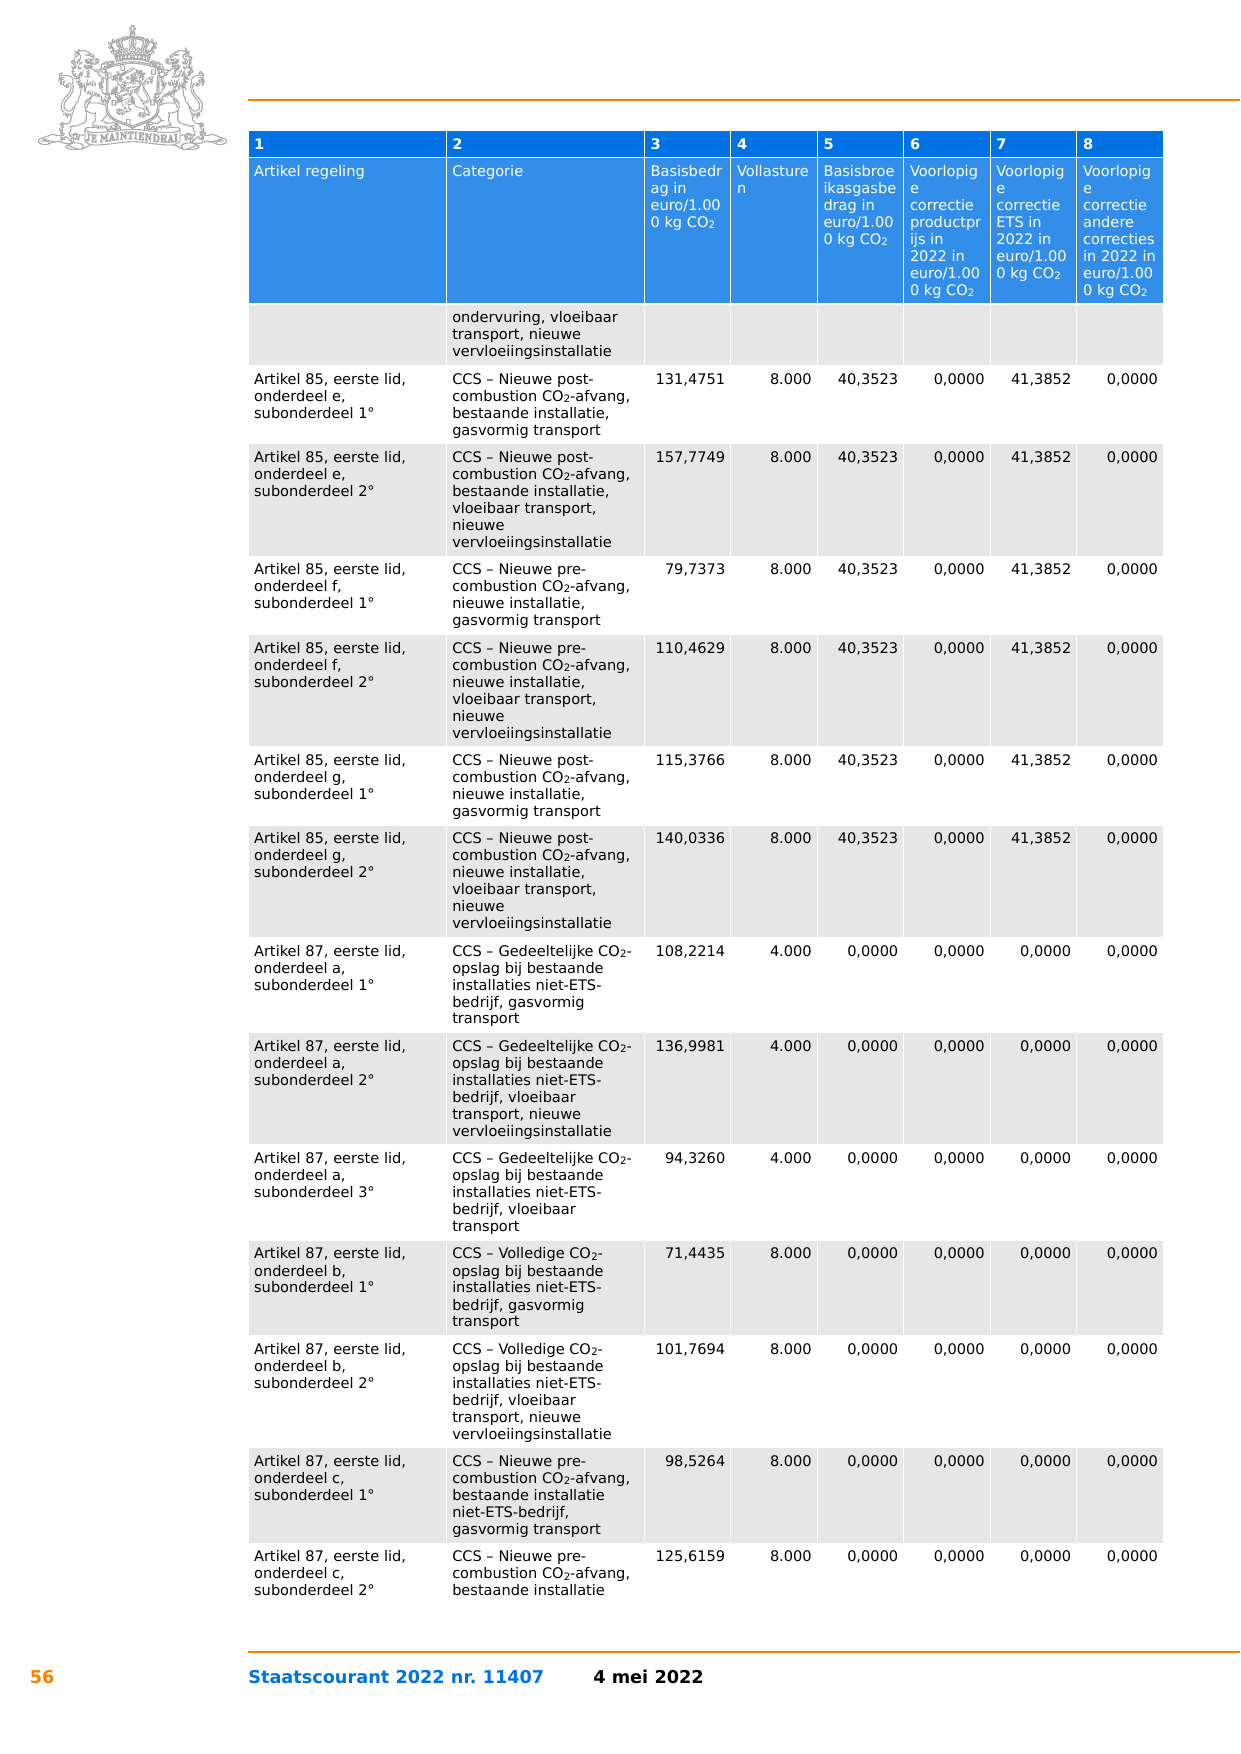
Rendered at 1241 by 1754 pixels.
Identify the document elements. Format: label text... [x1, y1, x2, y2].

table_cell Artikel 85, eerste lid, onderdeel g, subonderdeel 1° [249, 747, 446, 824]
table_cell CCS – Nieuwe pre-combustion CO2-afvang, nieuwe installatie, gasvormig transport [447, 557, 644, 634]
table_cell 8.000 [731, 557, 817, 634]
table_cell 4.000 [731, 938, 817, 1032]
table_cell [1077, 305, 1163, 365]
table_cell CCS – Volledige CO2-opslag bij bestaande installaties niet-ETS-bedrijf, gasvormig transport [447, 1241, 644, 1335]
table_cell 0,0000 [991, 1241, 1076, 1335]
table_cell 125,6159 [645, 1544, 730, 1604]
table_cell [818, 305, 903, 365]
table_cell 41,3852 [991, 826, 1076, 937]
table_cell 0,0000 [991, 938, 1076, 1032]
table_header 3 [645, 131, 730, 157]
table_cell Artikel 85, eerste lid, onderdeel g, subonderdeel 2° [249, 826, 446, 937]
table_cell 0,0000 [991, 1033, 1076, 1144]
table_header 4 [731, 131, 817, 157]
table_cell [249, 305, 446, 365]
table_cell 0,0000 [1077, 938, 1163, 1032]
table_cell 0,0000 [1077, 1544, 1163, 1604]
table_cell Artikel 85, eerste lid, onderdeel e, subonderdeel 2° [249, 444, 446, 556]
table_cell 108,2214 [645, 938, 730, 1032]
table_header 1 [249, 131, 446, 157]
table_cell Voorlopige correctie andere correcties in 2022 in euro/1.000 kg CO2 [1077, 158, 1163, 303]
table_cell 8.000 [731, 1241, 817, 1335]
table_cell 40,3523 [818, 366, 903, 443]
table_cell 98,5264 [645, 1448, 730, 1543]
table_cell 71,4435 [645, 1241, 730, 1335]
table_header 2 [447, 131, 644, 157]
table_cell Voorlopige correctie productprijs in 2022 in euro/1.000 kg CO2 [904, 158, 990, 303]
table_cell [645, 305, 730, 365]
table_cell 0,0000 [818, 1241, 903, 1335]
table_cell 0,0000 [904, 635, 990, 746]
table_cell 79,7373 [645, 557, 730, 634]
table_cell Artikel 87, eerste lid, onderdeel a, subonderdeel 2° [249, 1033, 446, 1144]
table_cell 0,0000 [904, 938, 990, 1032]
table_cell Artikel 87, eerste lid, onderdeel c, subonderdeel 2° [249, 1544, 446, 1604]
table_cell 0,0000 [1077, 747, 1163, 824]
picture [38, 25, 227, 150]
table_cell Vollasturen [731, 158, 817, 303]
table_cell 0,0000 [991, 1336, 1076, 1447]
table_cell 0,0000 [991, 1544, 1076, 1604]
table_cell ondervuring, vloeibaar transport, nieuwe vervloeiingsinstallatie [447, 305, 644, 365]
table_cell 4.000 [731, 1145, 817, 1240]
table_cell 8.000 [731, 1544, 817, 1604]
table_cell [991, 305, 1076, 365]
table_cell 40,3523 [818, 826, 903, 937]
table_cell CCS – Nieuwe post-combustion CO2-afvang, bestaande installatie, vloeibaar transport, nieuwe vervloeiingsinstallatie [447, 444, 644, 556]
table_cell 0,0000 [818, 1145, 903, 1240]
table_cell 8.000 [731, 635, 817, 746]
table_cell 0,0000 [904, 1145, 990, 1240]
table_cell CCS – Nieuwe post-combustion CO2-afvang, bestaande installatie, gasvormig transport [447, 366, 644, 443]
table_cell 0,0000 [818, 938, 903, 1032]
table_cell Artikel 87, eerste lid, onderdeel b, subonderdeel 2° [249, 1336, 446, 1447]
table_cell 136,9981 [645, 1033, 730, 1144]
table_cell 0,0000 [904, 1448, 990, 1543]
table_cell 41,3852 [991, 557, 1076, 634]
table_cell 0,0000 [1077, 1448, 1163, 1543]
table_cell 0,0000 [818, 1336, 903, 1447]
table_cell Basisbedrag in euro/1.000 kg CO2 [645, 158, 730, 303]
table_cell 157,7749 [645, 444, 730, 556]
table_cell 94,3260 [645, 1145, 730, 1240]
table_cell 8.000 [731, 366, 817, 443]
table_header 8 [1077, 131, 1163, 157]
table_cell 8.000 [731, 747, 817, 824]
table_header 6 [904, 131, 990, 157]
table_cell 0,0000 [904, 826, 990, 937]
table_cell CCS – Gedeeltelijke CO2-opslag bij bestaande installaties niet-ETS-bedrijf, vloeibaar transport [447, 1145, 644, 1240]
table_cell 4.000 [731, 1033, 817, 1144]
table_cell Artikel 85, eerste lid, onderdeel f, subonderdeel 2° [249, 635, 446, 746]
table_cell CCS – Volledige CO2-opslag bij bestaande installaties niet-ETS-bedrijf, vloeibaar transport, nieuwe vervloeiingsinstallatie [447, 1336, 644, 1447]
table_cell 131,4751 [645, 366, 730, 443]
table_cell 0,0000 [1077, 1145, 1163, 1240]
table_cell Artikel 85, eerste lid, onderdeel e, subonderdeel 1° [249, 366, 446, 443]
table_header 7 [991, 131, 1076, 157]
table_cell 0,0000 [904, 1241, 990, 1335]
table_cell 0,0000 [1077, 1033, 1163, 1144]
table_cell 110,4629 [645, 635, 730, 746]
table_cell Artikel 87, eerste lid, onderdeel a, subonderdeel 1° [249, 938, 446, 1032]
table_cell CCS – Nieuwe pre-combustion CO2-afvang, bestaande installatie [447, 1544, 644, 1604]
table_cell 0,0000 [904, 1033, 990, 1144]
table_cell 0,0000 [1077, 444, 1163, 556]
table_cell 115,3766 [645, 747, 730, 824]
table_cell Artikel 87, eerste lid, onderdeel c, subonderdeel 1° [249, 1448, 446, 1543]
table_cell 40,3523 [818, 557, 903, 634]
table_cell 0,0000 [904, 1336, 990, 1447]
table_cell 41,3852 [991, 635, 1076, 746]
table_cell [731, 305, 817, 365]
table_cell 40,3523 [818, 444, 903, 556]
table_cell 40,3523 [818, 747, 903, 824]
table_cell 41,3852 [991, 747, 1076, 824]
table_cell Artikel 87, eerste lid, onderdeel b, subonderdeel 1° [249, 1241, 446, 1335]
table_cell Voorlopige correctie ETS in 2022 in euro/1.000 kg CO2 [991, 158, 1076, 303]
table_cell Artikel 87, eerste lid, onderdeel a, subonderdeel 3° [249, 1145, 446, 1240]
table_cell 0,0000 [904, 747, 990, 824]
table_cell 0,0000 [1077, 635, 1163, 746]
table_cell 40,3523 [818, 635, 903, 746]
table_cell 0,0000 [904, 1544, 990, 1604]
table_cell CCS – Nieuwe pre-combustion CO2-afvang, bestaande installatie niet-ETS-bedrijf, gasvormig transport [447, 1448, 644, 1543]
table_cell CCS – Nieuwe post-combustion CO2-afvang, nieuwe installatie, gasvormig transport [447, 747, 644, 824]
table_cell Categorie [447, 158, 644, 303]
table_cell 101,7694 [645, 1336, 730, 1447]
table_cell 0,0000 [1077, 1241, 1163, 1335]
table_cell CCS – Nieuwe post-combustion CO2-afvang, nieuwe installatie, vloeibaar transport, nieuwe vervloeiingsinstallatie [447, 826, 644, 937]
table_cell 0,0000 [818, 1033, 903, 1144]
table_cell 0,0000 [904, 366, 990, 443]
table_cell 41,3852 [991, 366, 1076, 443]
table_cell 0,0000 [991, 1448, 1076, 1543]
table_cell CCS – Nieuwe pre-combustion CO2-afvang, nieuwe installatie, vloeibaar transport, nieuwe vervloeiingsinstallatie [447, 635, 644, 746]
table_cell 0,0000 [1077, 826, 1163, 937]
table_cell 8.000 [731, 1448, 817, 1543]
table_cell 0,0000 [991, 1145, 1076, 1240]
table_cell 8.000 [731, 1336, 817, 1447]
table_cell Artikel regeling [249, 158, 446, 303]
table_cell 0,0000 [1077, 1336, 1163, 1447]
table_cell 0,0000 [904, 557, 990, 634]
table_header 5 [818, 131, 903, 157]
table_cell 0,0000 [904, 444, 990, 556]
table_cell CCS – Gedeeltelijke CO2-opslag bij bestaande installaties niet-ETS-bedrijf, gasvormig transport [447, 938, 644, 1032]
table_cell 0,0000 [818, 1544, 903, 1604]
table_cell 0,0000 [1077, 366, 1163, 443]
table_cell CCS – Gedeeltelijke CO2-opslag bij bestaande installaties niet-ETS-bedrijf, vloeibaar transport, nieuwe vervloeiingsinstallatie [447, 1033, 644, 1144]
table_cell [904, 305, 990, 365]
table_cell 8.000 [731, 444, 817, 556]
table_cell 0,0000 [1077, 557, 1163, 634]
table_cell 140,0336 [645, 826, 730, 937]
table_cell Basisbroeikasgasbedrag in euro/1.000 kg CO2 [818, 158, 903, 303]
table_cell Artikel 85, eerste lid, onderdeel f, subonderdeel 1° [249, 557, 446, 634]
table_cell 0,0000 [818, 1448, 903, 1543]
table_cell 41,3852 [991, 444, 1076, 556]
table_cell 8.000 [731, 826, 817, 937]
